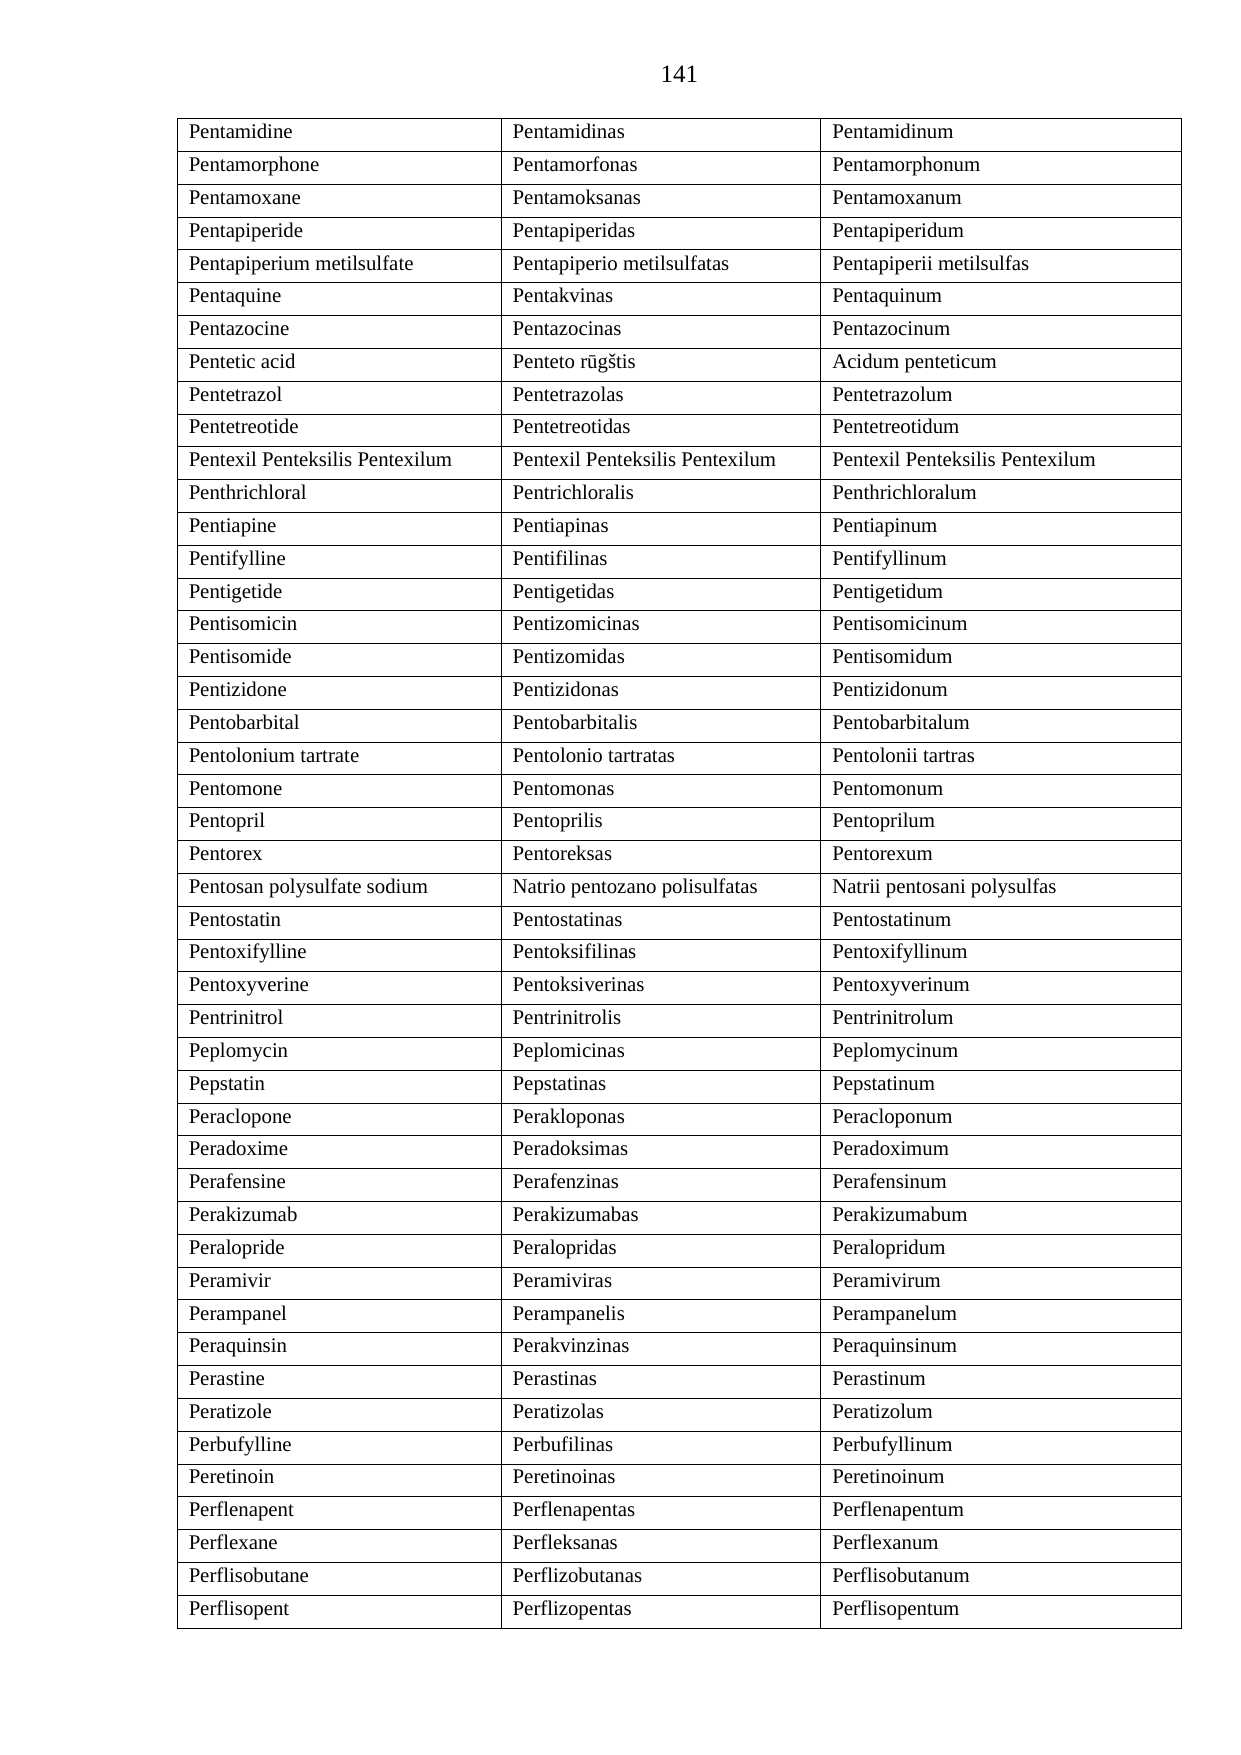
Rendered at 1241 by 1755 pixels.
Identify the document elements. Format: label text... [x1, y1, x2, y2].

table_cell Perastine [178, 1366, 501, 1398]
table_cell Pepstatin [178, 1071, 501, 1102]
table_cell Pentigetidas [502, 579, 820, 610]
table_cell Pentosan polysulfate sodium [178, 874, 501, 906]
table_cell Pentapiperium metilsulfate [178, 250, 501, 282]
table_cell Pentrichloralis [502, 480, 820, 512]
table_cell Pentigetidum [821, 579, 1181, 610]
table_cell Pentostatin [178, 907, 501, 938]
table_cell Pentisomicin [178, 611, 501, 643]
table_cell Pentoprilis [502, 808, 820, 840]
table_cell Pentizidonas [502, 677, 820, 709]
table_cell Pentamorphone [178, 152, 501, 184]
table_cell Peplomycinum [821, 1038, 1181, 1070]
table_cell Pentamoxane [178, 185, 501, 217]
table_cell Perflisopent [178, 1596, 501, 1627]
table_cell Perflisobutane [178, 1563, 501, 1595]
table_cell Peradoxime [178, 1136, 501, 1168]
table_cell Perflenapentas [502, 1497, 820, 1529]
table_cell Perakloponas [502, 1104, 820, 1135]
table_cell Pentiapine [178, 513, 501, 545]
table_cell Pentisomicinum [821, 611, 1181, 643]
table_cell Pentetrazolas [502, 382, 820, 413]
table_cell Pentizomicinas [502, 611, 820, 643]
table_cell Pentolonii tartras [821, 743, 1181, 774]
table_cell Pentamorfonas [502, 152, 820, 184]
table_cell Perampanelis [502, 1300, 820, 1332]
table_cell Natrio pentozano polisulfatas [502, 874, 820, 906]
table_cell Perflenapentum [821, 1497, 1181, 1529]
table_cell Perakizumab [178, 1202, 501, 1234]
table_cell Peracloponum [821, 1104, 1181, 1135]
table_cell Perafensinum [821, 1169, 1181, 1201]
table_cell Perflisobutanum [821, 1563, 1181, 1595]
table_cell Peraquinsin [178, 1333, 501, 1365]
table_cell Perflisopentum [821, 1596, 1181, 1627]
table_cell Perafenzinas [502, 1169, 820, 1201]
table_cell Perampanel [178, 1300, 501, 1332]
table_cell Peradoximum [821, 1136, 1181, 1168]
table_cell Pentoksifilinas [502, 940, 820, 971]
table_cell Peraclopone [178, 1104, 501, 1135]
table_cell Pentoxifylline [178, 940, 501, 971]
table_cell Perflizobutanas [502, 1563, 820, 1595]
table_cell Pentoxifyllinum [821, 940, 1181, 971]
table_cell Pentopril [178, 808, 501, 840]
table_cell Peratizolas [502, 1399, 820, 1431]
table_cell Pentizidonum [821, 677, 1181, 709]
table_cell Pentomonas [502, 775, 820, 807]
table_cell Pentomone [178, 775, 501, 807]
table_cell Perfleksanas [502, 1530, 820, 1562]
table_cell Pentoksiverinas [502, 972, 820, 1004]
table_cell Pentobarbital [178, 710, 501, 742]
table_cell Pentapiperide [178, 218, 501, 249]
table_cell Pepstatinas [502, 1071, 820, 1102]
table_cell Pentapiperidum [821, 218, 1181, 249]
table_cell Pentizidone [178, 677, 501, 709]
table_cell Pentifilinas [502, 546, 820, 577]
table_cell Peratizolum [821, 1399, 1181, 1431]
table_cell Perbufylline [178, 1432, 501, 1463]
table_cell Perflizopentas [502, 1596, 820, 1627]
table_cell Pentetrazol [178, 382, 501, 413]
table_cell Pentomonum [821, 775, 1181, 807]
table_cell Pentakvinas [502, 283, 820, 315]
table_cell Natrii pentosani polysulfas [821, 874, 1181, 906]
table_cell Pentorexum [821, 841, 1181, 873]
table_cell Pentigetide [178, 579, 501, 610]
table_cell Pentoreksas [502, 841, 820, 873]
table_cell Perflenapent [178, 1497, 501, 1529]
table_cell Perflexane [178, 1530, 501, 1562]
table_cell Perbufyllinum [821, 1432, 1181, 1463]
table_cell Peretinoin [178, 1465, 501, 1496]
table_cell Peratizole [178, 1399, 501, 1431]
table_cell Perampanelum [821, 1300, 1181, 1332]
table_cell Pentamoksanas [502, 185, 820, 217]
table_cell Peplomicinas [502, 1038, 820, 1070]
table_cell Pentoprilum [821, 808, 1181, 840]
table_cell Pentexil Penteksilis Pentexilum [178, 447, 501, 479]
table_cell Pentifylline [178, 546, 501, 577]
table_cell Peretinoinas [502, 1465, 820, 1496]
table_cell Pepstatinum [821, 1071, 1181, 1102]
table_cell Acidum penteticum [821, 349, 1181, 381]
table_cell Perakvinzinas [502, 1333, 820, 1365]
table_cell Perakizumabum [821, 1202, 1181, 1234]
table_cell Peramivir [178, 1268, 501, 1299]
table_cell Peralopridas [502, 1235, 820, 1267]
table_cell Pentexil Penteksilis Pentexilum [502, 447, 820, 479]
table_cell Pentisomidum [821, 644, 1181, 676]
table_cell Pentexil Penteksilis Pentexilum [821, 447, 1181, 479]
table_cell Perastinum [821, 1366, 1181, 1398]
table_cell Perbufilinas [502, 1432, 820, 1463]
table_cell Peralopride [178, 1235, 501, 1267]
table_cell Pentetreotidum [821, 415, 1181, 446]
table_cell Pentazocinas [502, 316, 820, 348]
table_cell Pentetreotidas [502, 415, 820, 446]
table_cell Pentoxyverinum [821, 972, 1181, 1004]
table_cell Perastinas [502, 1366, 820, 1398]
table_cell Pentapiperidas [502, 218, 820, 249]
table_cell Pentifyllinum [821, 546, 1181, 577]
table_cell Pentorex [178, 841, 501, 873]
table_cell Penthrichloral [178, 480, 501, 512]
table_cell Pentolonio tartratas [502, 743, 820, 774]
table_cell Pentetreotide [178, 415, 501, 446]
table_cell Peraquinsinum [821, 1333, 1181, 1365]
table_cell Pentaquine [178, 283, 501, 315]
table_cell Perakizumabas [502, 1202, 820, 1234]
table_cell Peradoksimas [502, 1136, 820, 1168]
table_cell Pentisomide [178, 644, 501, 676]
table_cell Pentazocinum [821, 316, 1181, 348]
table_cell Pentizomidas [502, 644, 820, 676]
table_cell Pentrinitrolum [821, 1005, 1181, 1037]
table_cell Peramivirum [821, 1268, 1181, 1299]
table_cell Pentamorphonum [821, 152, 1181, 184]
table_cell Pentostatinas [502, 907, 820, 938]
table_cell Pentamidine [178, 119, 501, 151]
table_cell Pentiapinas [502, 513, 820, 545]
table_cell Pentiapinum [821, 513, 1181, 545]
table_cell Pentobarbitalum [821, 710, 1181, 742]
table_cell Pentolonium tartrate [178, 743, 501, 774]
table_cell Penteto rūgštis [502, 349, 820, 381]
table_cell Perflexanum [821, 1530, 1181, 1562]
table_cell Pentaquinum [821, 283, 1181, 315]
table_cell Peralopridum [821, 1235, 1181, 1267]
table_cell Pentapiperii metilsulfas [821, 250, 1181, 282]
table_cell Pentamoxanum [821, 185, 1181, 217]
table_cell Pentobarbitalis [502, 710, 820, 742]
table_cell Peretinoinum [821, 1465, 1181, 1496]
table_cell Pentrinitrolis [502, 1005, 820, 1037]
table_cell Pentetrazolum [821, 382, 1181, 413]
table_cell Peramiviras [502, 1268, 820, 1299]
table_cell Pentamidinum [821, 119, 1181, 151]
table_cell Pentazocine [178, 316, 501, 348]
table_cell Pentetic acid [178, 349, 501, 381]
table_cell Pentrinitrol [178, 1005, 501, 1037]
table_cell Pentoxyverine [178, 972, 501, 1004]
table_cell Pentapiperio metilsulfatas [502, 250, 820, 282]
table_cell Perafensine [178, 1169, 501, 1201]
table_cell Pentostatinum [821, 907, 1181, 938]
table_cell Penthrichloralum [821, 480, 1181, 512]
table_cell Peplomycin [178, 1038, 501, 1070]
table_cell Pentamidinas [502, 119, 820, 151]
